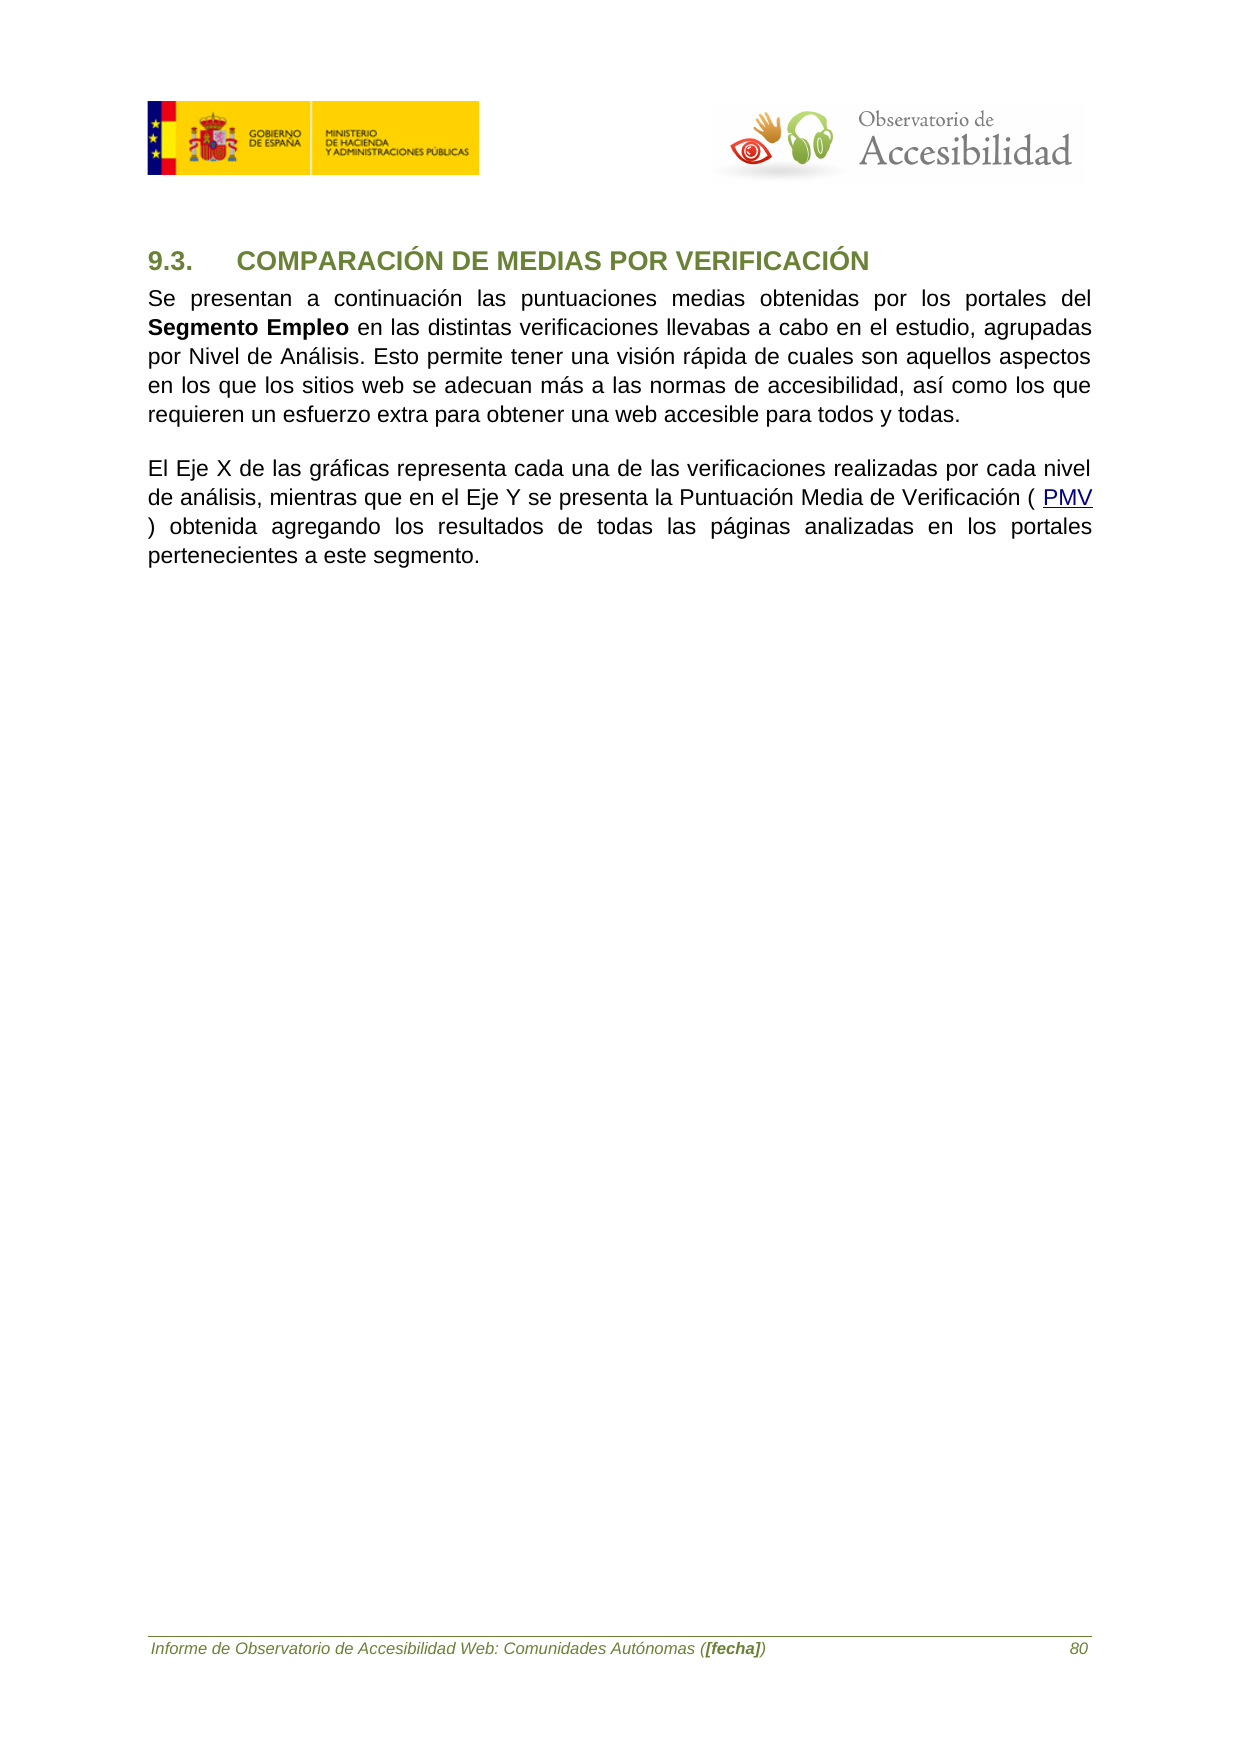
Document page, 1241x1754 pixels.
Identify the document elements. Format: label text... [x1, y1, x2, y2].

subtitle Comparación de medias por verificación [148, 245, 1092, 276]
text El Eje X de las gráficas representa cada una de las verificaciones realizadas por cada nivel de análisis, mientras que en el Eje Y se presenta la Puntuación Media de Verificación ( PMV ) obtenida agregando los resultados de todas las páginas analizadas en los portales pertenecientes a este segmento. [148, 455, 1092, 568]
picture [147, 101, 479, 175]
picture [710, 102, 1086, 185]
text Se presentan a continuación las puntuaciones medias obtenidas por los portales del Segmento Empleo en las distintas verificaciones llevabas a cabo en el estudio, agrupadas por Nivel de Análisis. Esto permite tener una visión rápida de cuales son aquellos aspectos en los que los sitios web se adecuan más a las normas de accesibilidad, así como los que requieren un esfuerzo extra para obtener una web accesible para todos y todas. [148, 285, 1092, 427]
